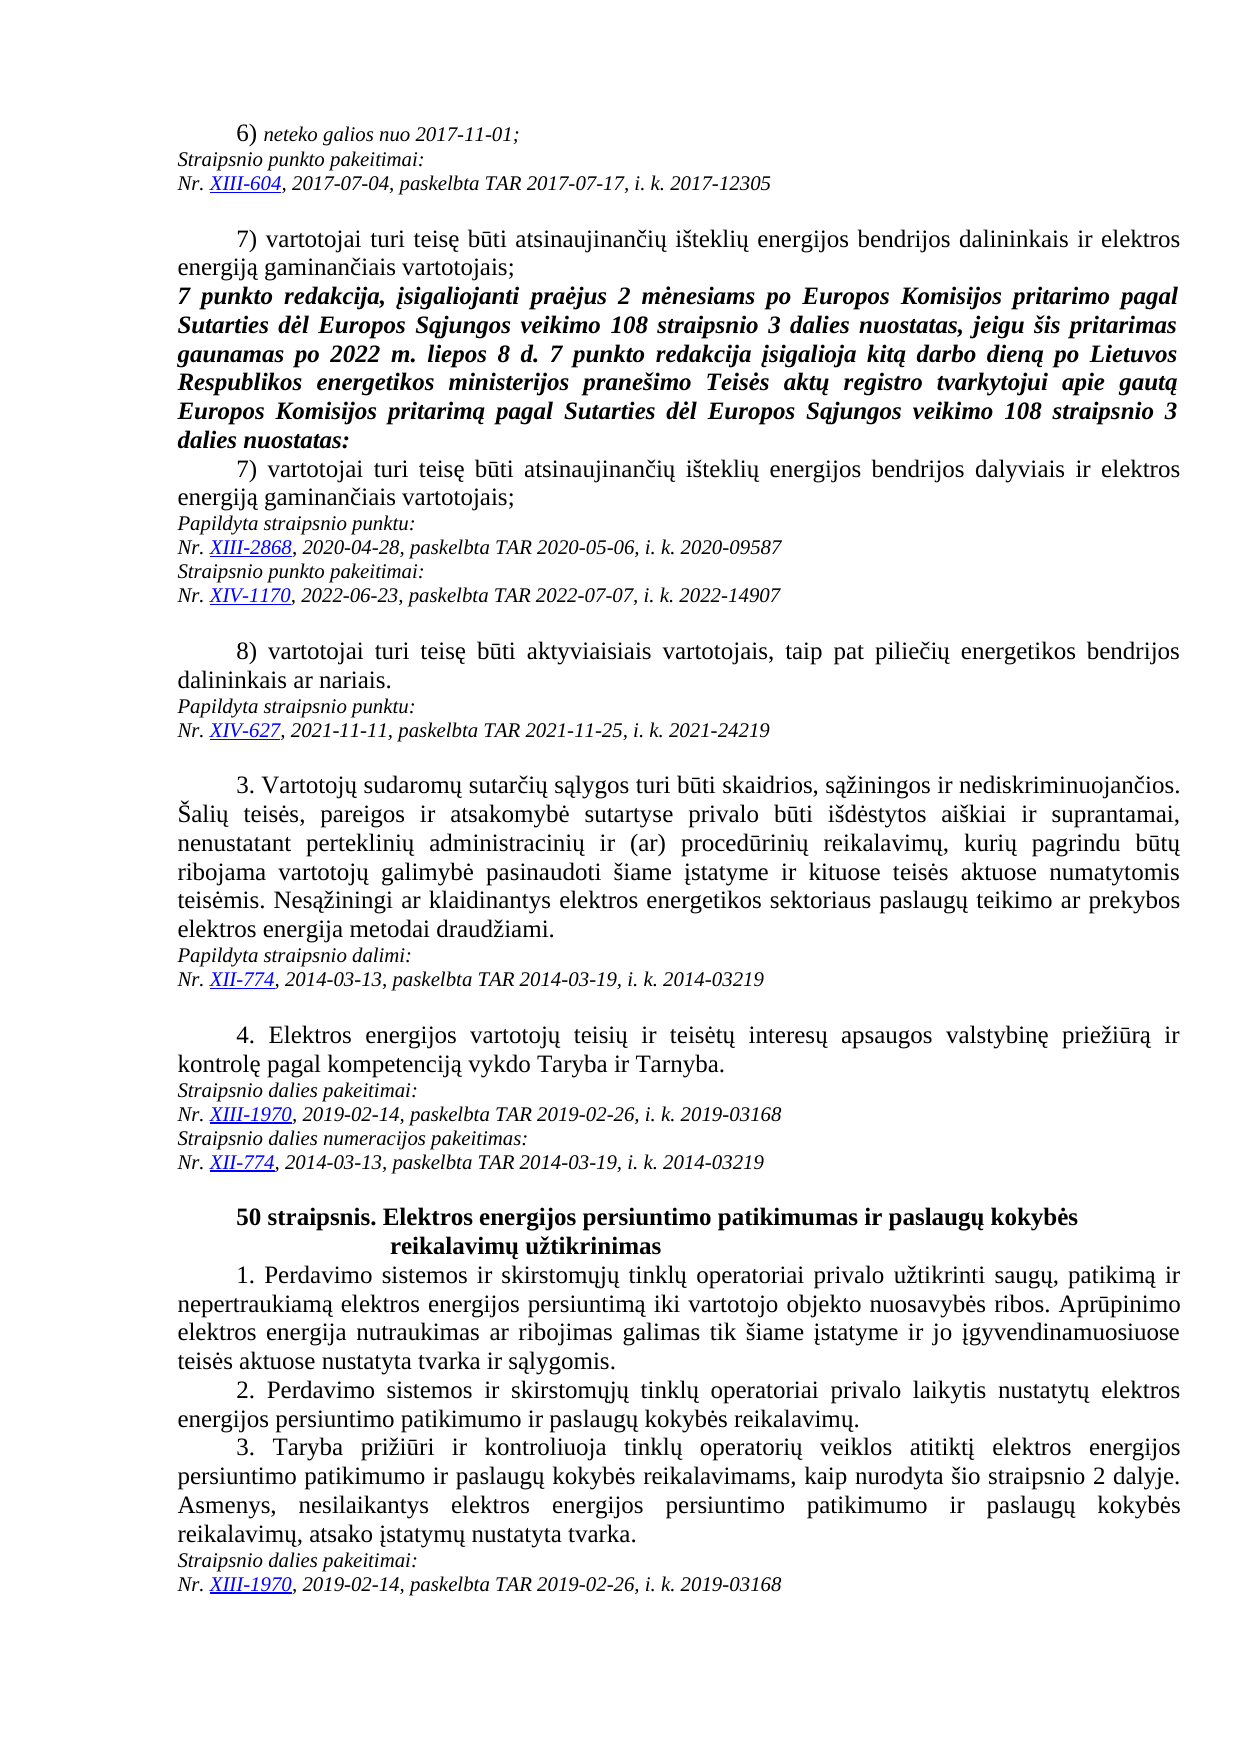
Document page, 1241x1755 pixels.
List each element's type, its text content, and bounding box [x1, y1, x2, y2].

text Papildyta straipsnio dalimi: [177, 943, 1181, 967]
text Papildyta straipsnio punktu: [177, 694, 1181, 718]
text 7) vartotojai turi teisę būti atsinaujinančių išteklių energijos bendrijos dalininkais ir elektros energiją gaminančiais vartotojais; [177, 224, 1181, 281]
text Straipsnio dalies numeracijos pakeitimas: [177, 1126, 1181, 1150]
text 1. Perdavimo sistemos ir skirstomųjų tinklų operatoriai privalo užtikrinti saugų, patikimą ir nepertraukiamą elektros energijos persiuntimą iki vartotojo objekto nuosavybės ribos. Aprūpinimo elektros energija nutraukimas ar ribojimas galimas tik šiame įstatyme ir jo įgyvendinamuosiuose teisės aktuose nustatyta tvarka ir sąlygomis. [177, 1260, 1181, 1375]
text Straipsnio punkto pakeitimai: [177, 559, 1181, 583]
text 8) vartotojai turi teisę būti aktyviaisiais vartotojais, taip pat piliečių energetikos bendrijos dalininkais ar nariais. [177, 636, 1181, 694]
text Straipsnio punkto pakeitimai: [177, 147, 1181, 171]
text 4. Elektros energijos vartotojų teisių ir teisėtų interesų apsaugos valstybinę priežiūrą ir kontrolę pagal kompetenciją vykdo Taryba ir Tarnyba. [177, 1020, 1181, 1077]
text 3. Vartotojų sudaromų sutarčių sąlygos turi būti skaidrios, sąžiningos ir nediskriminuojančios. Šalių teisės, pareigos ir atsakomybė sutartyse privalo būti išdėstytos aiškiai ir suprantamai, nenustatant perteklinių administracinių ir (ar) procedūrinių reikalavimų, kurių pagrindu būtų ribojama vartotojų galimybė pasinaudoti šiame įstatyme ir kituose teisės aktuose numatytomis teisėmis. Nesąžiningi ar klaidinantys elektros energetikos sektoriaus paslaugų teikimo ar prekybos elektros energija metodai draudžiami. [177, 771, 1181, 943]
text Nr. XIII-1970, 2019-02-14, paskelbta TAR 2019-02-26, i. k. 2019-03168 [177, 1102, 1181, 1126]
text Straipsnio dalies pakeitimai: [177, 1547, 1181, 1572]
text Papildyta straipsnio punktu: [177, 511, 1181, 535]
text 50 straipsnis. Elektros energijos persiuntimo patikimumas ir paslaugų kokybės reikalavimų užtikrinimas [236, 1202, 1181, 1260]
text Nr. XIV-627, 2021-11-11, paskelbta TAR 2021-11-25, i. k. 2021-24219 [177, 718, 1181, 742]
text Nr. XIII-604, 2017-07-04, paskelbta TAR 2017-07-17, i. k. 2017-12305 [177, 171, 1181, 195]
text Nr. XII-774, 2014-03-13, paskelbta TAR 2014-03-19, i. k. 2014-03219 [177, 967, 1181, 991]
text 7 punkto redakcija, įsigaliojanti praėjus 2 mėnesiams po Europos Komisijos pritarimo pagal Sutarties dėl Europos Sąjungos veikimo 108 straipsnio 3 dalies nuostatas, jeigu šis pritarimas gaunamas po 2022 m. liepos 8 d. 7 punkto redakcija įsigalioja kitą darbo dieną po Lietuvos Respublikos energetikos ministerijos pranešimo Teisės aktų registro tvarkytojui apie gautą Europos Komisijos pritarimą pagal Sutarties dėl Europos Sąjungos veikimo 108 straipsnio 3 dalies nuostatas: [177, 281, 1181, 454]
text 3. Taryba prižiūri ir kontroliuoja tinklų operatorių veiklos atitiktį elektros energijos persiuntimo patikimumo ir paslaugų kokybės reikalavimams, kaip nurodyta šio straipsnio 2 dalyje. Asmenys, nesilaikantys elektros energijos persiuntimo patikimumo ir paslaugų kokybės reikalavimų, atsako įstatymų nustatyta tvarka. [177, 1432, 1181, 1547]
text Nr. XIV-1170, 2022-06-23, paskelbta TAR 2022-07-07, i. k. 2022-14907 [177, 583, 1181, 607]
text Nr. XIII-2868, 2020-04-28, paskelbta TAR 2020-05-06, i. k. 2020-09587 [177, 535, 1181, 559]
text 2. Perdavimo sistemos ir skirstomųjų tinklų operatoriai privalo laikytis nustatytų elektros energijos persiuntimo patikimumo ir paslaugų kokybės reikalavimų. [177, 1375, 1181, 1432]
text Straipsnio dalies pakeitimai: [177, 1077, 1181, 1102]
text 7) vartotojai turi teisę būti atsinaujinančių išteklių energijos bendrijos dalyviais ir elektros energiją gaminančiais vartotojais; [177, 454, 1181, 511]
text Nr. XIII-1970, 2019-02-14, paskelbta TAR 2019-02-26, i. k. 2019-03168 [177, 1572, 1181, 1596]
text 6) neteko galios nuo 2017-11-01; [177, 118, 1181, 147]
text Nr. XII-774, 2014-03-13, paskelbta TAR 2014-03-19, i. k. 2014-03219 [177, 1150, 1181, 1174]
